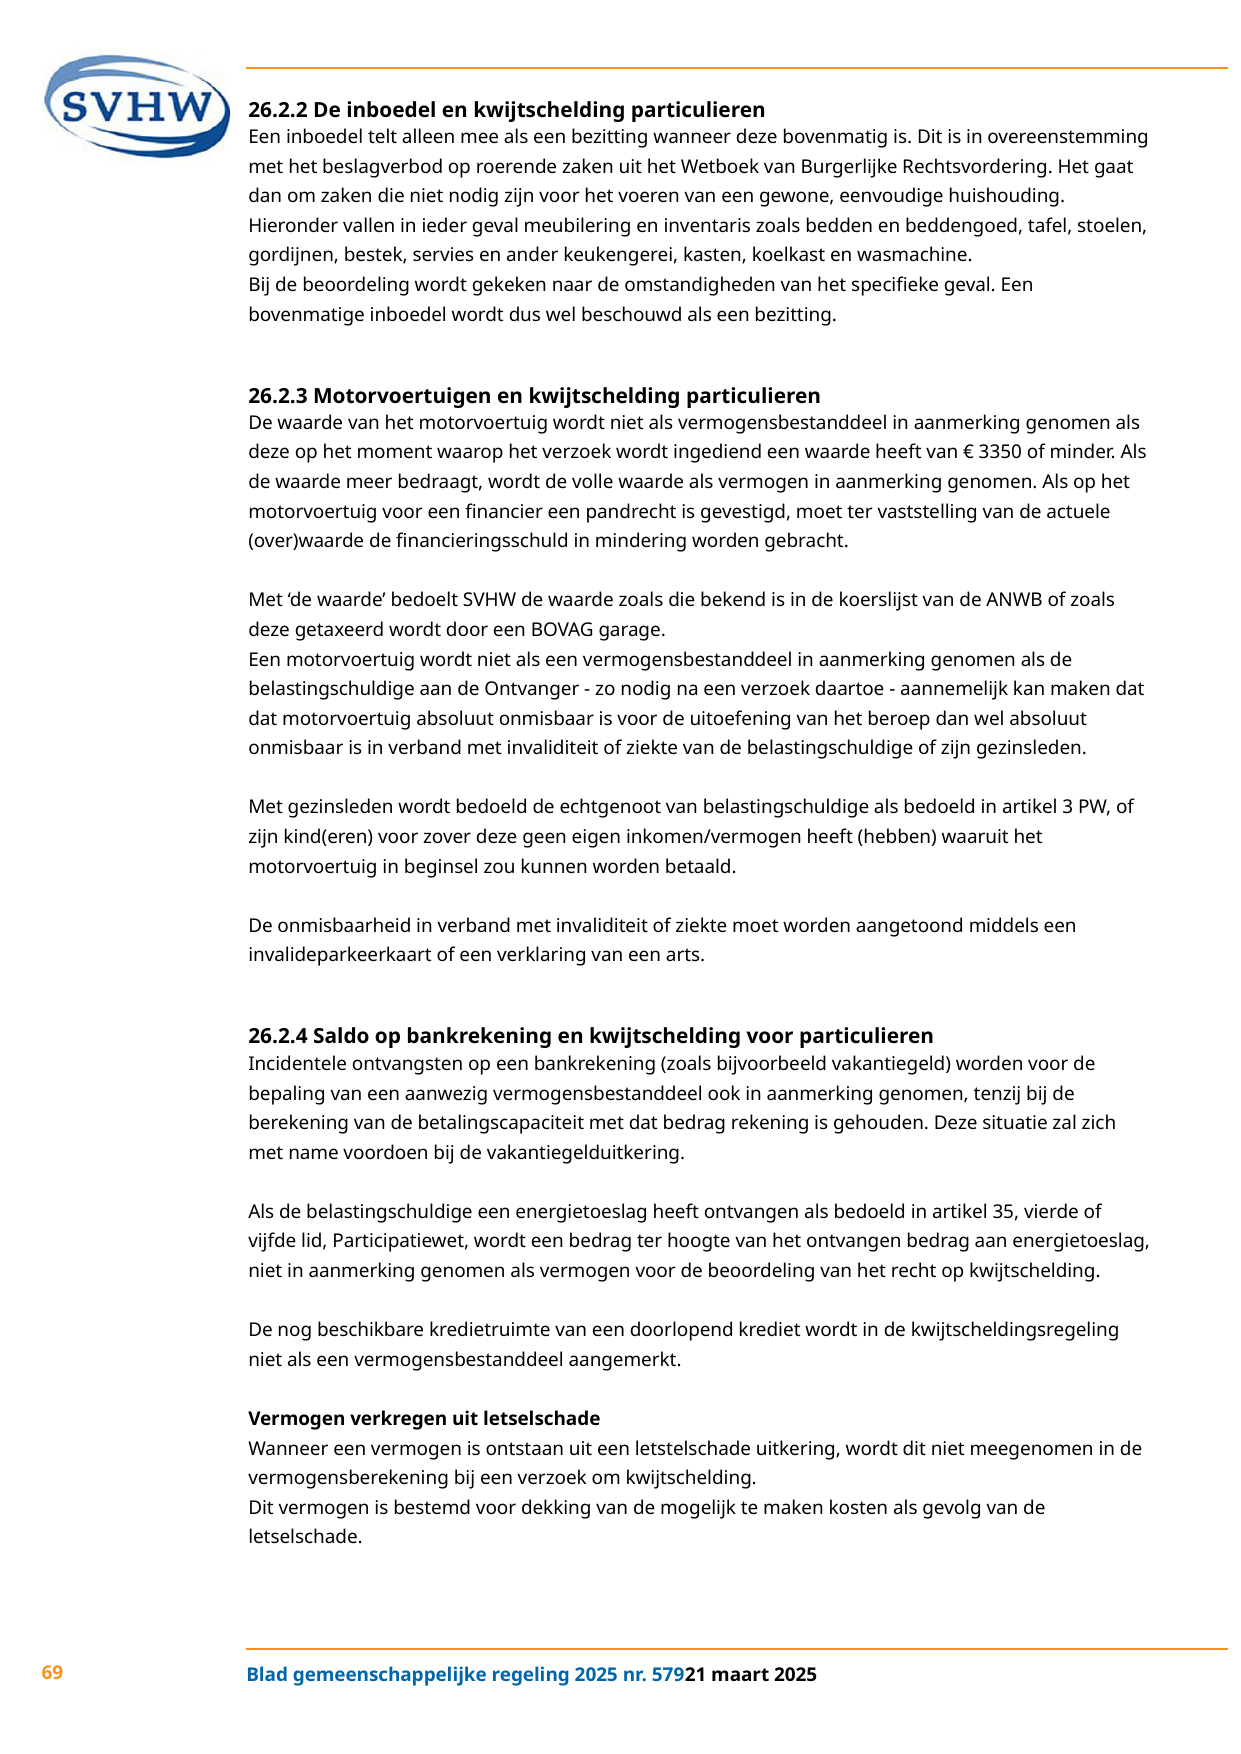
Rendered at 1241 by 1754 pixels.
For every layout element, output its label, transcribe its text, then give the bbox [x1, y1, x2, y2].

text Wanneer een vermogen is ontstaan uit een letstelschade uitkering, wordt dit niet meegenomen in de vermogensberekening bij een verzoek om kwijtschelding. [248, 1435, 1152, 1490]
text Met ‘de waarde’ bedoelt SVHW de waarde zoals die bekend is in de koerslijst van de ANWB of zoals deze getaxeerd wordt door een BOVAG garage. [248, 587, 1152, 642]
text Met gezinsleden wordt bedoeld de echtgenoot van belastingschuldige als bedoeld in artikel 3 PW, of zijn kind(eren) voor zover deze geen eigen inkomen/vermogen heeft (hebben) waaruit het motorvoertuig in beginsel zou kunnen worden betaald. [248, 794, 1152, 879]
text Bij de beoordeling wordt gekeken naar de omstandigheden van het specifieke geval. Een bovenmatige inboedel wordt dus wel beschouwd als een bezitting. [248, 271, 1152, 326]
text De waarde van het motorvoertuig wordt niet als vermogensbestanddeel in aanmerking genomen als deze op het moment waarop het verzoek wordt ingediend een waarde heeft van € 3350 of minder. Als de waarde meer bedraagt, wordt de volle waarde als vermogen in aanmerking genomen. Als op het motorvoertuig voor een financier een pandrecht is gevestigd, moet ter vaststelling van de actuele (over)waarde de financieringsschuld in mindering worden gebracht. [248, 409, 1152, 553]
text Een motorvoertuig wordt niet als een vermogensbestanddeel in aanmerking genomen als de belastingschuldige aan de Ontvanger - zo nodig na een verzoek daartoe - aannemelijk kan maken dat dat motorvoertuig absoluut onmisbaar is voor de uitoefening van het beroep dan wel absoluut onmisbaar is in verband met invaliditeit of ziekte van de belastingschuldige of zijn gezinsleden. [248, 646, 1152, 760]
text De nog beschikbare kredietruimte van een doorlopend krediet wordt in de kwijtscheldingsregeling niet als een vermogensbestanddeel aangemerkt. [248, 1316, 1152, 1372]
text Als de belastingschuldige een energietoeslag heeft ontvangen als bedoeld in artikel 35, vierde of vijfde lid, Participatiewet, wordt een bedrag ter hoogte van het ontvangen bedrag aan energietoeslag, niet in aanmerking genomen als vermogen voor de beoordeling van het recht op kwijtschelding. [248, 1198, 1152, 1283]
picture [41, 47, 231, 172]
text 26.2.3 Motorvoertuigen en kwijtschelding particulieren [248, 381, 1152, 409]
text 26.2.4 Saldo op bankrekening en kwijtschelding voor particulieren [248, 1022, 1152, 1050]
text De onmisbaarheid in verband met invaliditeit of ziekte moet worden aangetoond middels een invalideparkeerkaart of een verklaring van een arts. [248, 912, 1152, 967]
text Incidentele ontvangsten op een bankrekening (zoals bijvoorbeeld vakantiegeld) worden voor de bepaling van een aanwezig vermogensbestanddeel ook in aanmerking genomen, tenzij bij de berekening van de betalingscapaciteit met dat bedrag rekening is gehouden. Deze situatie zal zich met name voordoen bij de vakantiegelduitkering. [248, 1050, 1152, 1164]
text Vermogen verkregen uit letselschade [248, 1405, 1152, 1431]
text Dit vermogen is bestemd voor dekking van de mogelijk te maken kosten als gevolg van de letselschade. [248, 1494, 1152, 1549]
text 26.2.2 De inboedel en kwijtschelding particulieren [248, 95, 1152, 123]
text Een inboedel telt alleen mee als een bezitting wanneer deze bovenmatig is. Dit is in overeenstemming met het beslagverbod op roerende zaken uit het Wetboek van Burgerlijke Rechtsvordering. Het gaat dan om zaken die niet nodig zijn voor het voeren van een gewone, eenvoudige huishouding. Hieronder vallen in ieder geval meubilering en inventaris zoals bedden en beddengoed, tafel, stoelen, gordijnen, bestek, servies en ander keukengerei, kasten, koelkast en wasmachine. [248, 123, 1152, 267]
